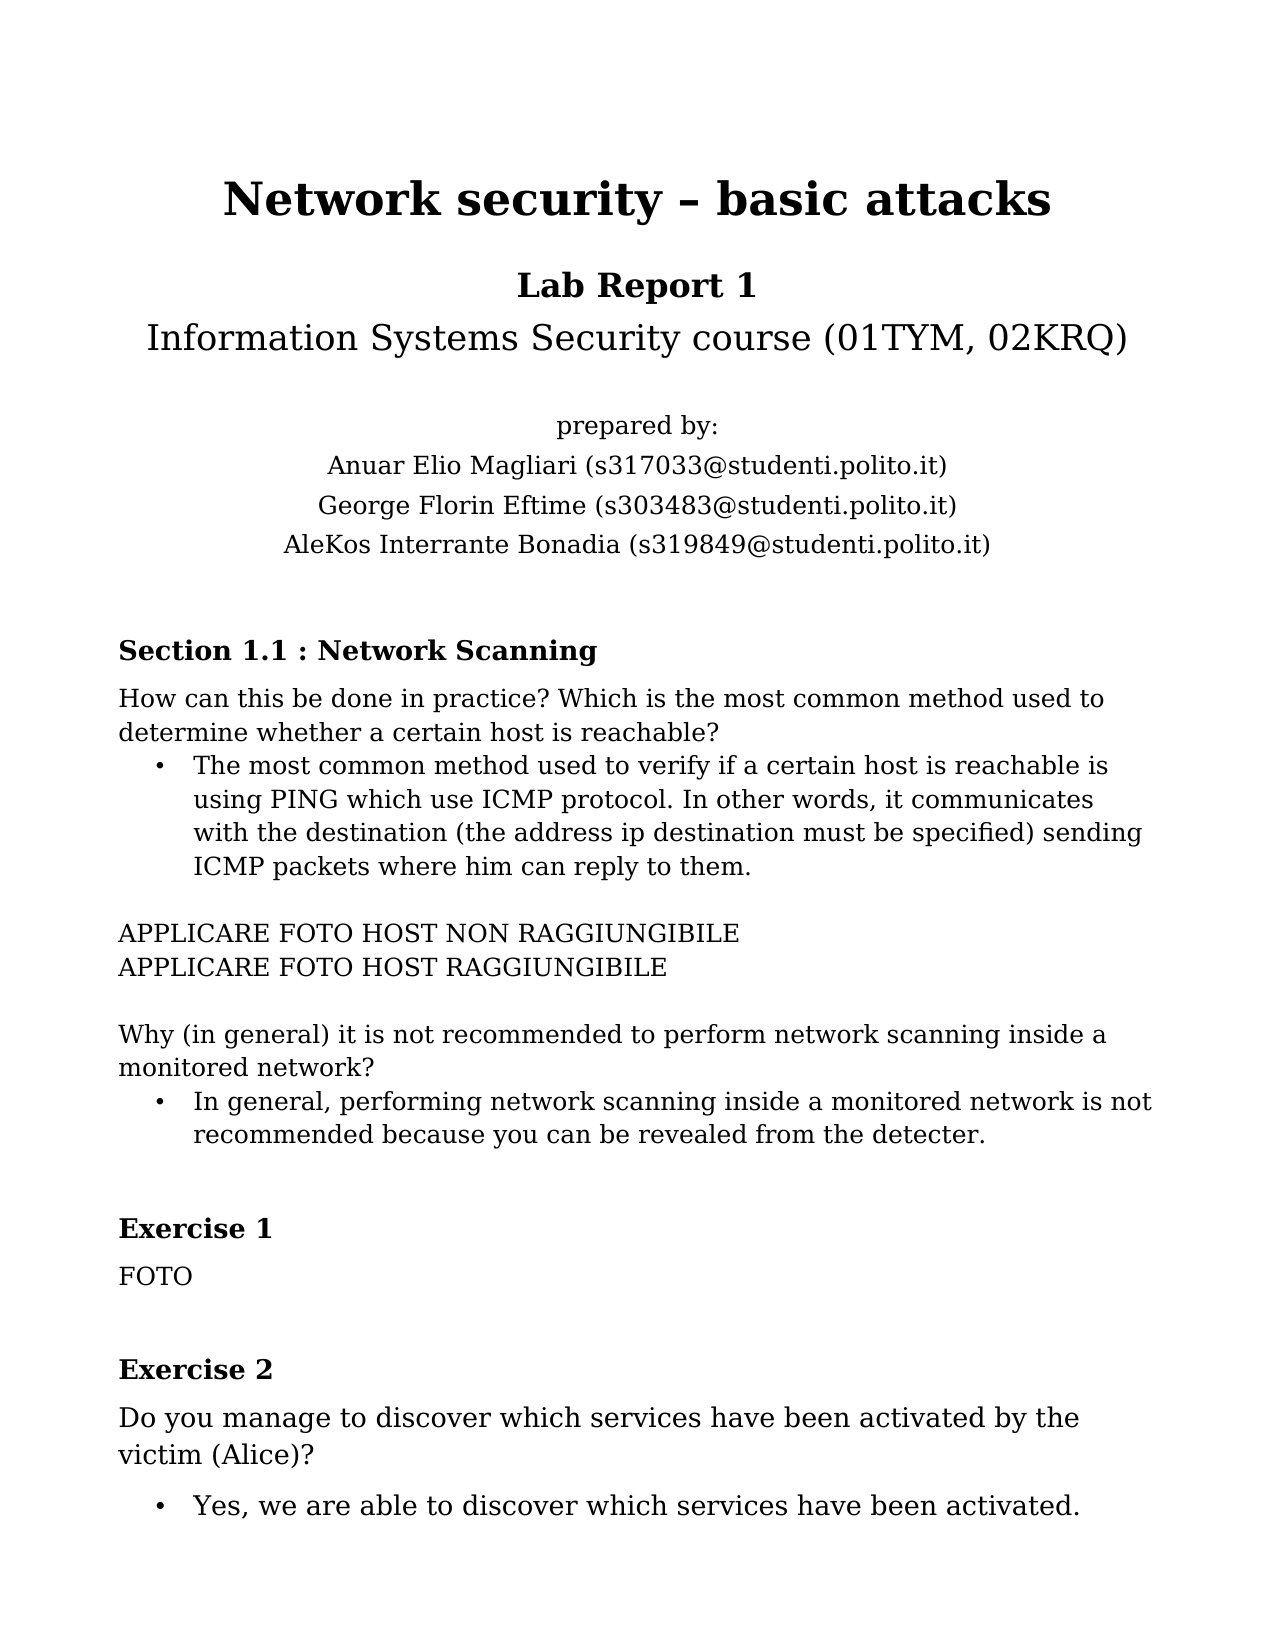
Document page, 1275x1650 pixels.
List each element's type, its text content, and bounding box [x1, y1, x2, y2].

list The most common method used to verify if a certain host is reachable is using PING which use ICMP protocol. In other words, it communicates with the destination (the address ip destination must be specified) sending ICMP packets where him can reply to them. [156, 752, 1157, 881]
text Information Systems Security course (01TYM, 02KRQ) [118, 317, 1157, 358]
text Why (in general) it is not recommended to perform network scanning inside a monitored network? [118, 1020, 1157, 1083]
subtitle Anuar Elio Magliari (s317033@studenti.polito.it) [118, 451, 1157, 480]
text APPLICARE FOTO HOST NON RAGGIUNGIBILE [118, 919, 1157, 948]
subtitle Lab Report 1 [118, 266, 1157, 305]
list In general, performing network scanning inside a monitored network is not recommended because you can be revealed from the detecter. [156, 1087, 1157, 1150]
subtitle Network security – basic attacks [118, 173, 1157, 226]
text How can this be done in practice? Which is the most common method used to determine whether a certain host is reachable? [118, 684, 1157, 747]
subtitle Exercise 2 [118, 1354, 1157, 1386]
text FOTO [118, 1262, 1157, 1291]
text Do you manage to discover which services have been activated by the victim (Alice)? [118, 1403, 1157, 1471]
subtitle AleKos Interrante Bonadia (s319849@studenti.polito.it) [118, 531, 1157, 560]
subtitle Section 1.1 : Network Scanning [118, 635, 1157, 667]
subtitle prepared by: [118, 411, 1157, 440]
subtitle Exercise 1 [118, 1213, 1157, 1244]
text APPLICARE FOTO HOST RAGGIUNGIBILE [118, 953, 1157, 982]
subtitle George Florin Eftime (s303483@studenti.polito.it) [118, 491, 1157, 520]
list Yes, we are able to discover which services have been activated. [156, 1490, 1157, 1521]
